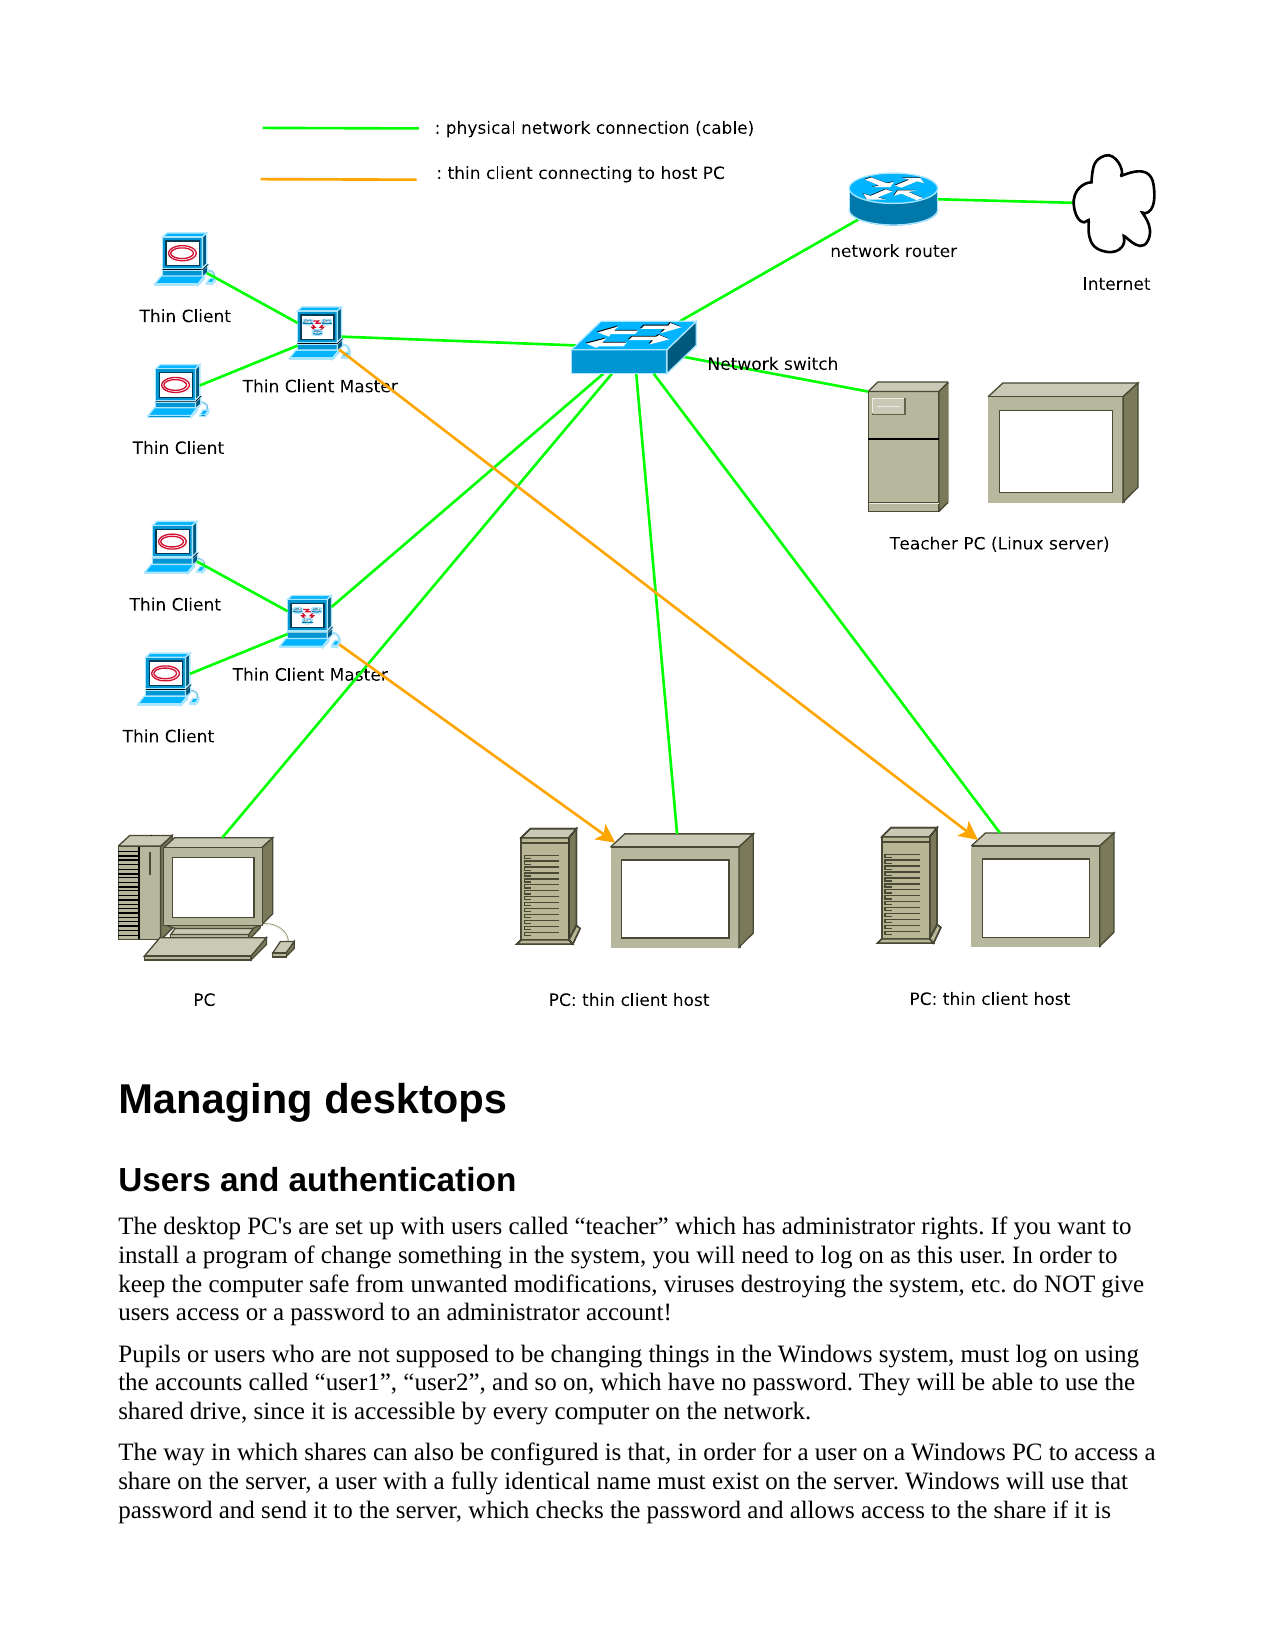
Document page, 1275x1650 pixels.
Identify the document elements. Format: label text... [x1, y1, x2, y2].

text The desktop PC's are set up with users called “teacher” which has administrator rights. If you want to install a program of change something in the system, you will need to log on as this user. In order to keep the computer safe from unwanted modifications, viruses destroying the system, etc. do NOT give users access or a password to an administrator account! [118, 1211, 1157, 1326]
subtitle Managing desktops [118, 1075, 1157, 1123]
subtitle Users and authentication [118, 1160, 1157, 1199]
text The way in which shares can also be configured is that, in order for a user on a Windows PC to access a share on the server, a user with a fully identical name must exist on the server. Windows will use that password and send it to the server, which checks the password and allows access to the share if it is [118, 1437, 1157, 1524]
text Pupils or users who are not supposed to be changing things in the Windows system, must log on using the accounts called “user1”, “user2”, and so on, which have no password. They will be able to use the shared drive, since it is accessible by every computer on the network. [118, 1339, 1157, 1425]
